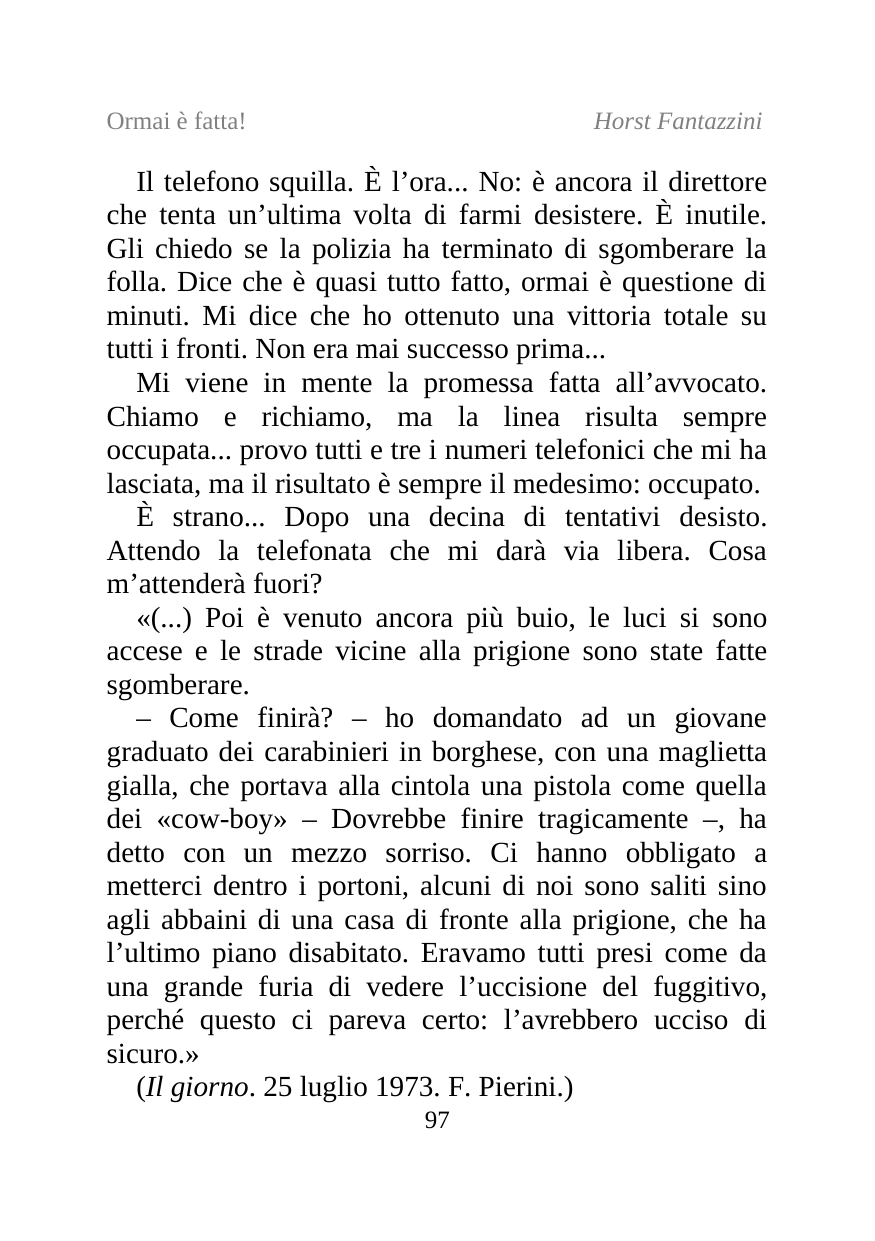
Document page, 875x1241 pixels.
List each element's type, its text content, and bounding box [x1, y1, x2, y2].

text Il telefono squilla. È l’ora... No: è ancora il direttore che tenta un’ultima volta di farmi desistere. È inutile. Gli chiedo se la polizia ha terminato di sgomberare la folla. Dice che è quasi tutto fatto, ormai è questione di minuti. Mi dice che ho ottenuto una vittoria totale su tutti i fronti. Non era mai successo prima... [106, 164, 768, 365]
text È strano... Dopo una decina di tentativi desisto. Attendo la telefonata che mi darà via libera. Cosa m’attenderà fuori? [106, 499, 768, 600]
text (Il giorno. 25 luglio 1973. F. Pierini.) [106, 1069, 768, 1103]
text – Come finirà? – ho domandato ad un giovane graduato dei carabinieri in borghese, con una maglietta gialla, che portava alla cintola una pistola come quella dei «cow-boy» – Dovrebbe finire tragicamente –, ha detto con un mezzo sorriso. Ci hanno obbligato a metterci dentro i portoni, alcuni di noi sono saliti sino agli abbaini di una casa di fronte alla prigione, che ha l’ultimo piano disabitato. Eravamo tutti presi come da una grande furia di vedere l’uccisione del fuggitivo, perché questo ci pareva certo: l’avrebbero ucciso di sicuro.» [106, 701, 768, 1069]
text «(...) Poi è venuto ancora più buio, le luci si sono accese e le strade vicine alla prigione sono state fatte sgomberare. [106, 600, 768, 701]
text Mi viene in mente la promessa fatta all’avvocato. Chiamo e richiamo, ma la linea risulta sempre occupata... provo tutti e tre i numeri telefonici che mi ha lasciata, ma il risultato è sempre il medesimo: occupato. [106, 365, 768, 499]
